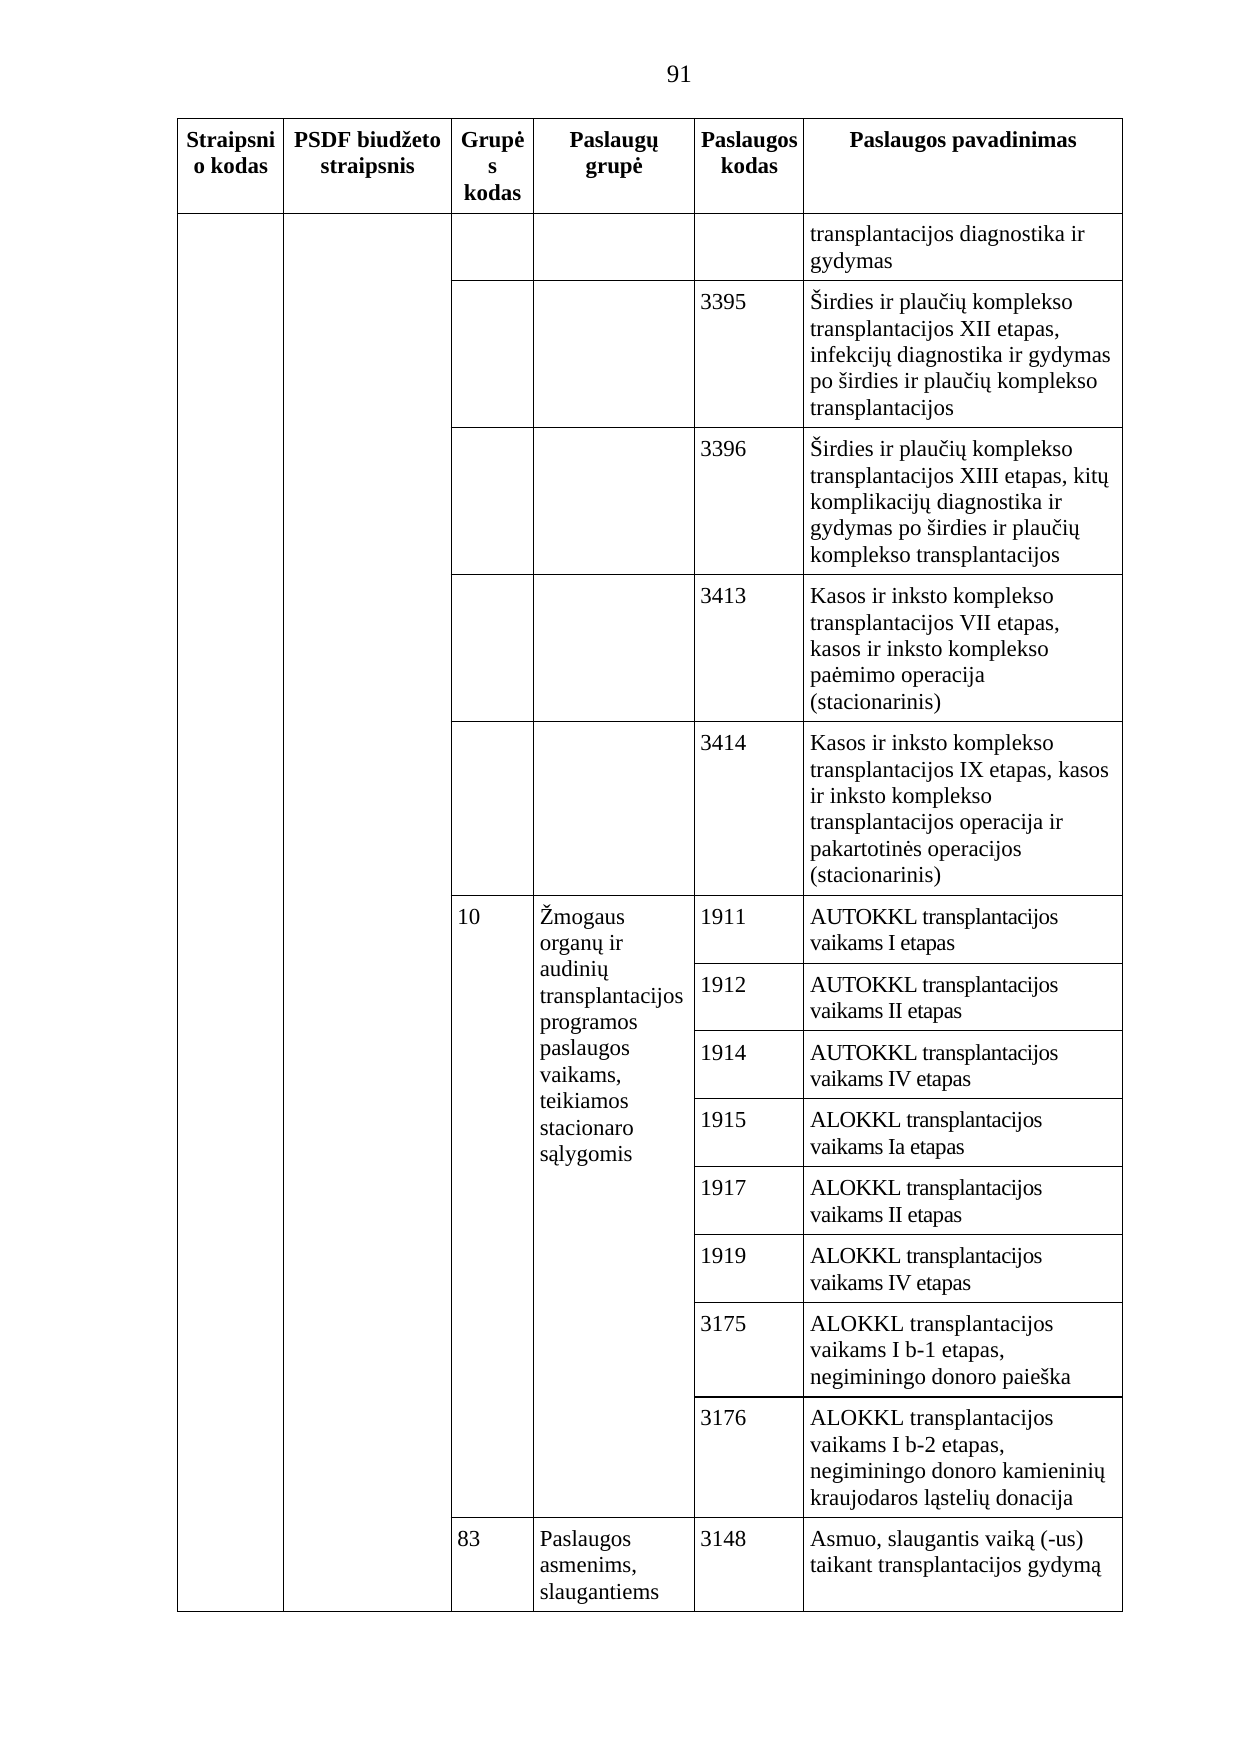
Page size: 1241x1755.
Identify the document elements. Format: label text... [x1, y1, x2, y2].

table_cell 1917 [695, 1167, 803, 1234]
table_cell 3148 [695, 1518, 803, 1611]
table_cell [178, 214, 283, 280]
table_cell [452, 1098, 533, 1166]
table_cell [452, 1302, 533, 1396]
table_header PSDF biudžeto straipsnis [284, 119, 451, 212]
table_cell [284, 895, 451, 962]
table_cell [534, 428, 694, 574]
table_cell [178, 1030, 283, 1098]
table_cell [695, 214, 803, 280]
table_header Paslaugų grupė [534, 119, 694, 212]
table_cell [284, 721, 451, 894]
table_header Grupės kodas [452, 119, 533, 212]
table_cell AUTOKKL transplantacijos vaikams II etapas [804, 964, 1122, 1030]
table_cell [534, 1302, 694, 1396]
table_cell [534, 281, 694, 427]
table_cell [452, 428, 533, 574]
table_cell 1919 [695, 1235, 803, 1302]
table_cell [452, 1030, 533, 1098]
table_cell 1914 [695, 1031, 803, 1098]
table_cell Širdies ir plaučių komplekso transplantacijos XII etapas, infekcijų diagnostika ir gydymas po širdies ir plaučių komplekso transplantacijos [804, 281, 1122, 427]
table_cell [178, 1166, 283, 1234]
table_cell [178, 721, 283, 894]
table_cell [534, 214, 694, 280]
table_header Paslaugos kodas [695, 119, 803, 212]
table_cell AUTOKKL transplantacijos vaikams IV etapas [804, 1031, 1122, 1098]
table_cell [284, 1302, 451, 1396]
table_cell [178, 1098, 283, 1166]
table_cell 3413 [695, 575, 803, 721]
table_cell ALOKKL transplantacijos vaikams I b-2 etapas, negiminingo donoro kamieninių kraujodaros ląstelių donacija [804, 1398, 1122, 1517]
table_cell [284, 1234, 451, 1302]
table_cell [452, 1396, 533, 1517]
table_cell Paslaugos asmenims, slaugantiems [534, 1518, 694, 1611]
table_cell Asmuo, slaugantis vaiką (-us) taikant transplantacijos gydymą [804, 1518, 1122, 1611]
table_cell ALOKKL transplantacijos vaikams II etapas [804, 1167, 1122, 1234]
table_header Paslaugos pavadinimas [804, 119, 1122, 212]
table_cell ALOKKL transplantacijos vaikams IV etapas [804, 1235, 1122, 1302]
table_cell 3175 [695, 1303, 803, 1396]
table_cell [284, 214, 451, 280]
table_cell 1915 [695, 1099, 803, 1166]
table_cell [178, 280, 283, 427]
table_cell [284, 574, 451, 721]
table_cell [452, 963, 533, 1030]
table_cell [284, 1396, 451, 1611]
table_cell [452, 214, 533, 280]
table_cell [534, 1396, 694, 1517]
table_cell 83 [452, 1518, 533, 1611]
table_cell [534, 575, 694, 721]
table_cell Kasos ir inksto komplekso transplantacijos IX etapas, kasos ir inksto komplekso transplantacijos operacija ir pakartotinės operacijos (stacionarinis) [804, 722, 1122, 894]
table_cell 3414 [695, 722, 803, 894]
table_cell 1911 [695, 896, 803, 962]
table_cell [534, 722, 694, 894]
table_cell [178, 1396, 283, 1611]
table_cell [452, 1166, 533, 1234]
table_cell [452, 575, 533, 721]
table_cell 3396 [695, 428, 803, 574]
table_cell ALOKKL transplantacijos vaikams I b-1 etapas, negiminingo donoro paieška [804, 1303, 1122, 1396]
table_header Straipsnio kodas [178, 119, 283, 212]
table_cell Žmogaus organų ir audinių transplantacijos programos paslaugos vaikams, teikiamos stacionaro sąlygomis [534, 896, 694, 1302]
table_cell [178, 1234, 283, 1302]
table_cell 10 [452, 896, 533, 962]
table_cell [284, 280, 451, 427]
table_cell ALOKKL transplantacijos vaikams Ia etapas [804, 1099, 1122, 1166]
table_cell AUTOKKL transplantacijos vaikams I etapas [804, 896, 1122, 962]
table_cell transplantacijos diagnostika ir gydymas [804, 214, 1122, 280]
table_cell Kasos ir inksto komplekso transplantacijos VII etapas, kasos ir inksto komplekso paėmimo operacija (stacionarinis) [804, 575, 1122, 721]
table_cell [178, 1302, 283, 1396]
table_cell [178, 963, 283, 1030]
table_cell [452, 722, 533, 894]
table_cell [452, 281, 533, 427]
table_cell [284, 1098, 451, 1166]
table_cell [452, 1234, 533, 1302]
table_cell [178, 895, 283, 962]
table_cell Širdies ir plaučių komplekso transplantacijos XIII etapas, kitų komplikacijų diagnostika ir gydymas po širdies ir plaučių komplekso transplantacijos [804, 428, 1122, 574]
table_cell [178, 427, 283, 574]
table_cell [284, 963, 451, 1030]
table_cell [178, 574, 283, 721]
table_cell [284, 427, 451, 574]
table_cell [284, 1166, 451, 1234]
table_cell 3176 [695, 1398, 803, 1517]
table_cell 3395 [695, 281, 803, 427]
table_cell 1912 [695, 964, 803, 1030]
table_cell [284, 1030, 451, 1098]
